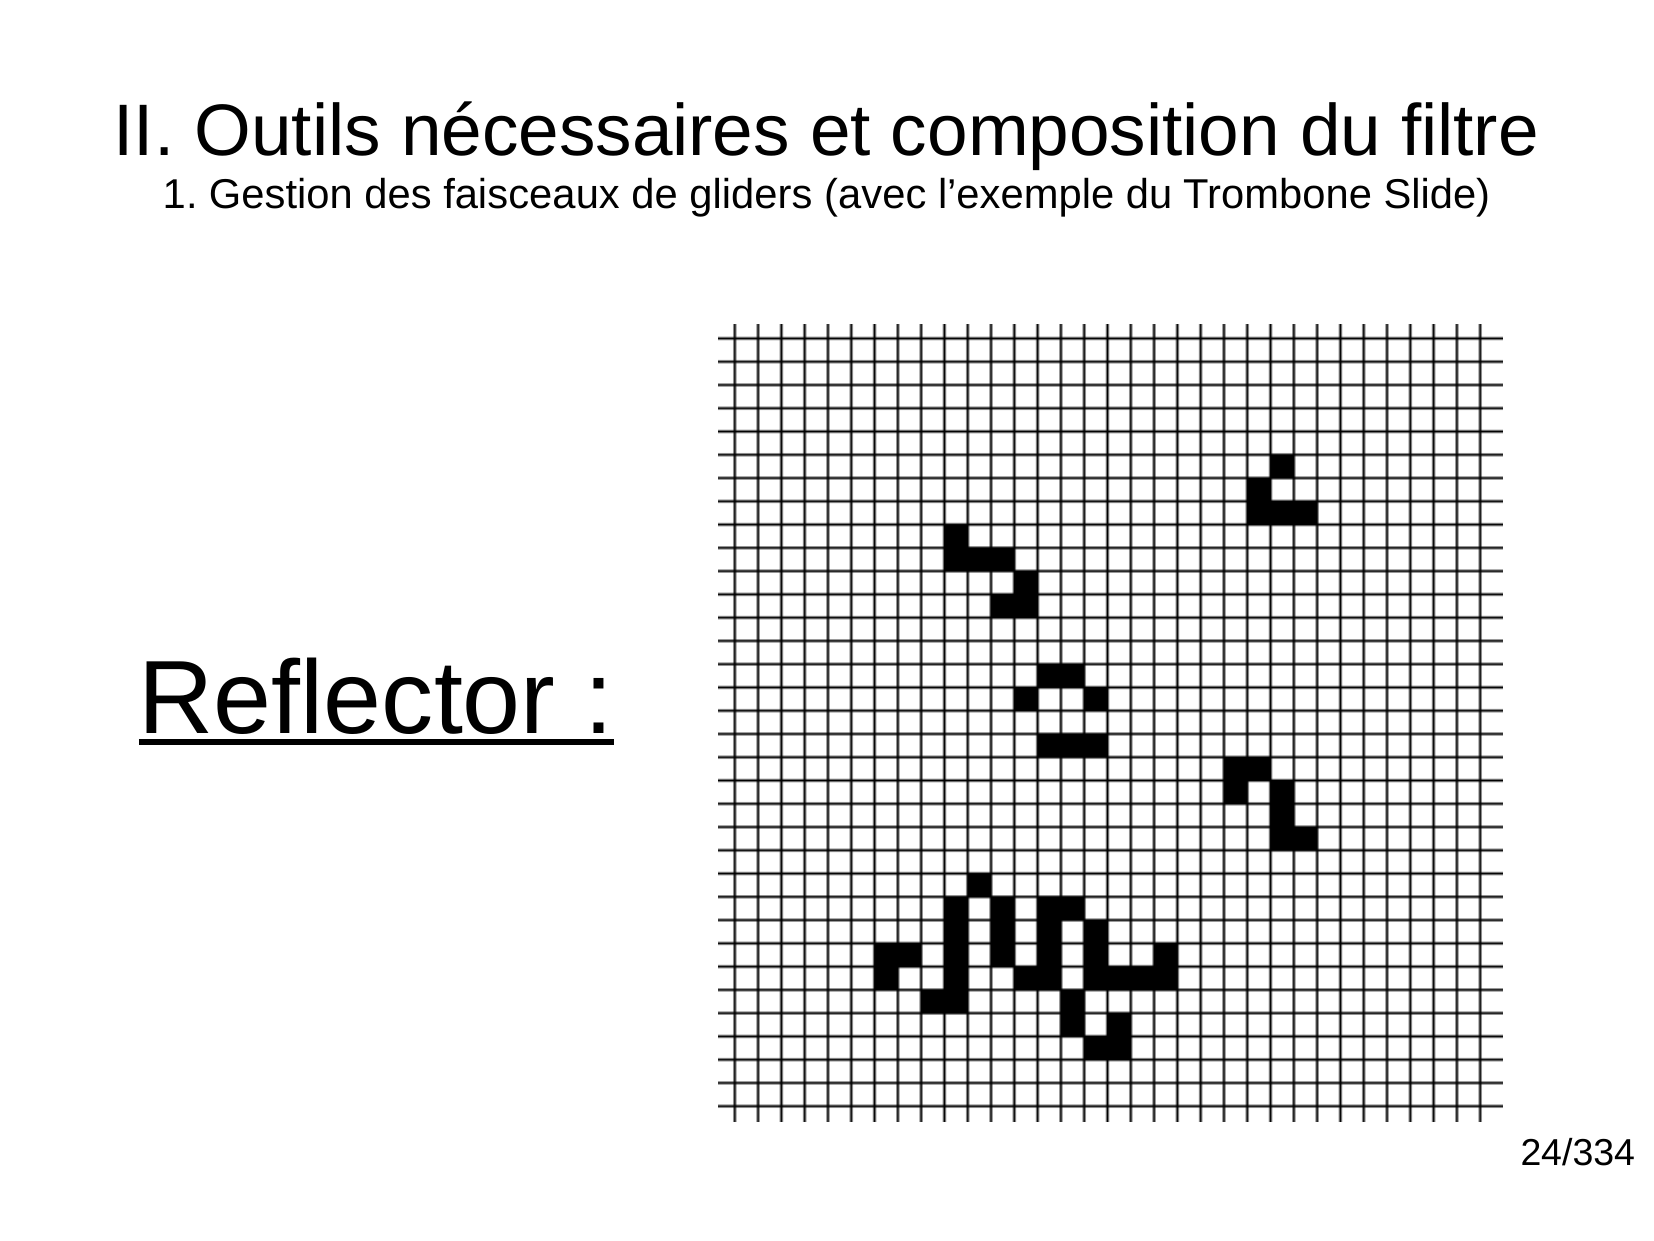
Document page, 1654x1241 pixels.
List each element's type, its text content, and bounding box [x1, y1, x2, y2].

text_box <number>/334 [1505, 1124, 1654, 1182]
text_box Reflector : [124, 631, 629, 763]
picture [718, 324, 1503, 1123]
title II. Outils nécessaires et composition du filtre 1. Gestion des faisceaux de gliders (avec l’exemple du Trombone Slide) [0, 30, 1654, 276]
